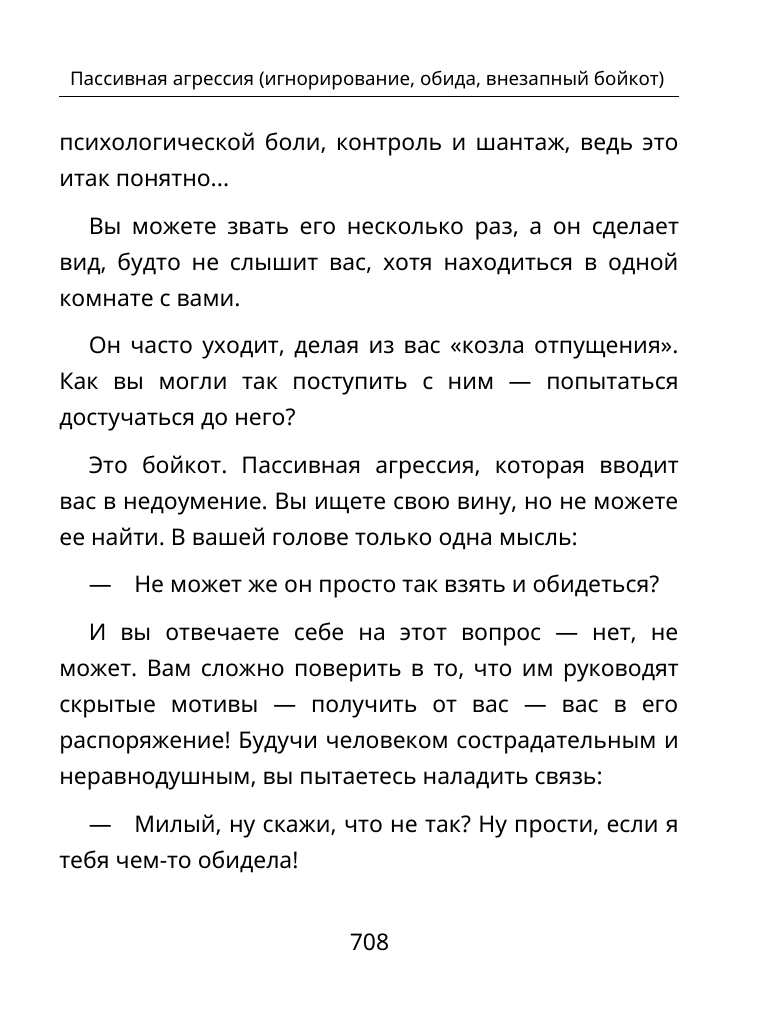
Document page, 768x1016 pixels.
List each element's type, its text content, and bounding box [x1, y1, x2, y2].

text Он часто уходит, делая из вас «козла отпущения». Как вы могли так поступить с ним — попытаться достучаться до него? [59, 329, 679, 432]
text Это бойкот. Пассивная агрессия, которая вводит вас в недоумение. Вы ищете свою вину, но не можете ее найти. В вашей голове только одна мысль: [59, 449, 679, 552]
list Не может же он просто так взять и обидеться? [59, 568, 679, 600]
text И вы отвечаете себе на этот вопрос — нет, не может. Вам сложно поверить в то, что им руководят скрытые мотивы — получить от вас — вас в его распоряжение! Будучи человеком сострадательным и неравнодушным, вы пытаетесь наладить связь: [59, 616, 679, 791]
text Вы можете звать его несколько раз, а он сделает вид, будто не слышит вас, хотя находиться в одной комнате с вами. [59, 210, 679, 313]
text психологической боли, контроль и шантаж, ведь это итак понятно... [59, 126, 679, 193]
list Милый, ну скажи, что не так? Ну прости, если я тебя чем-то обидела! [59, 808, 679, 875]
